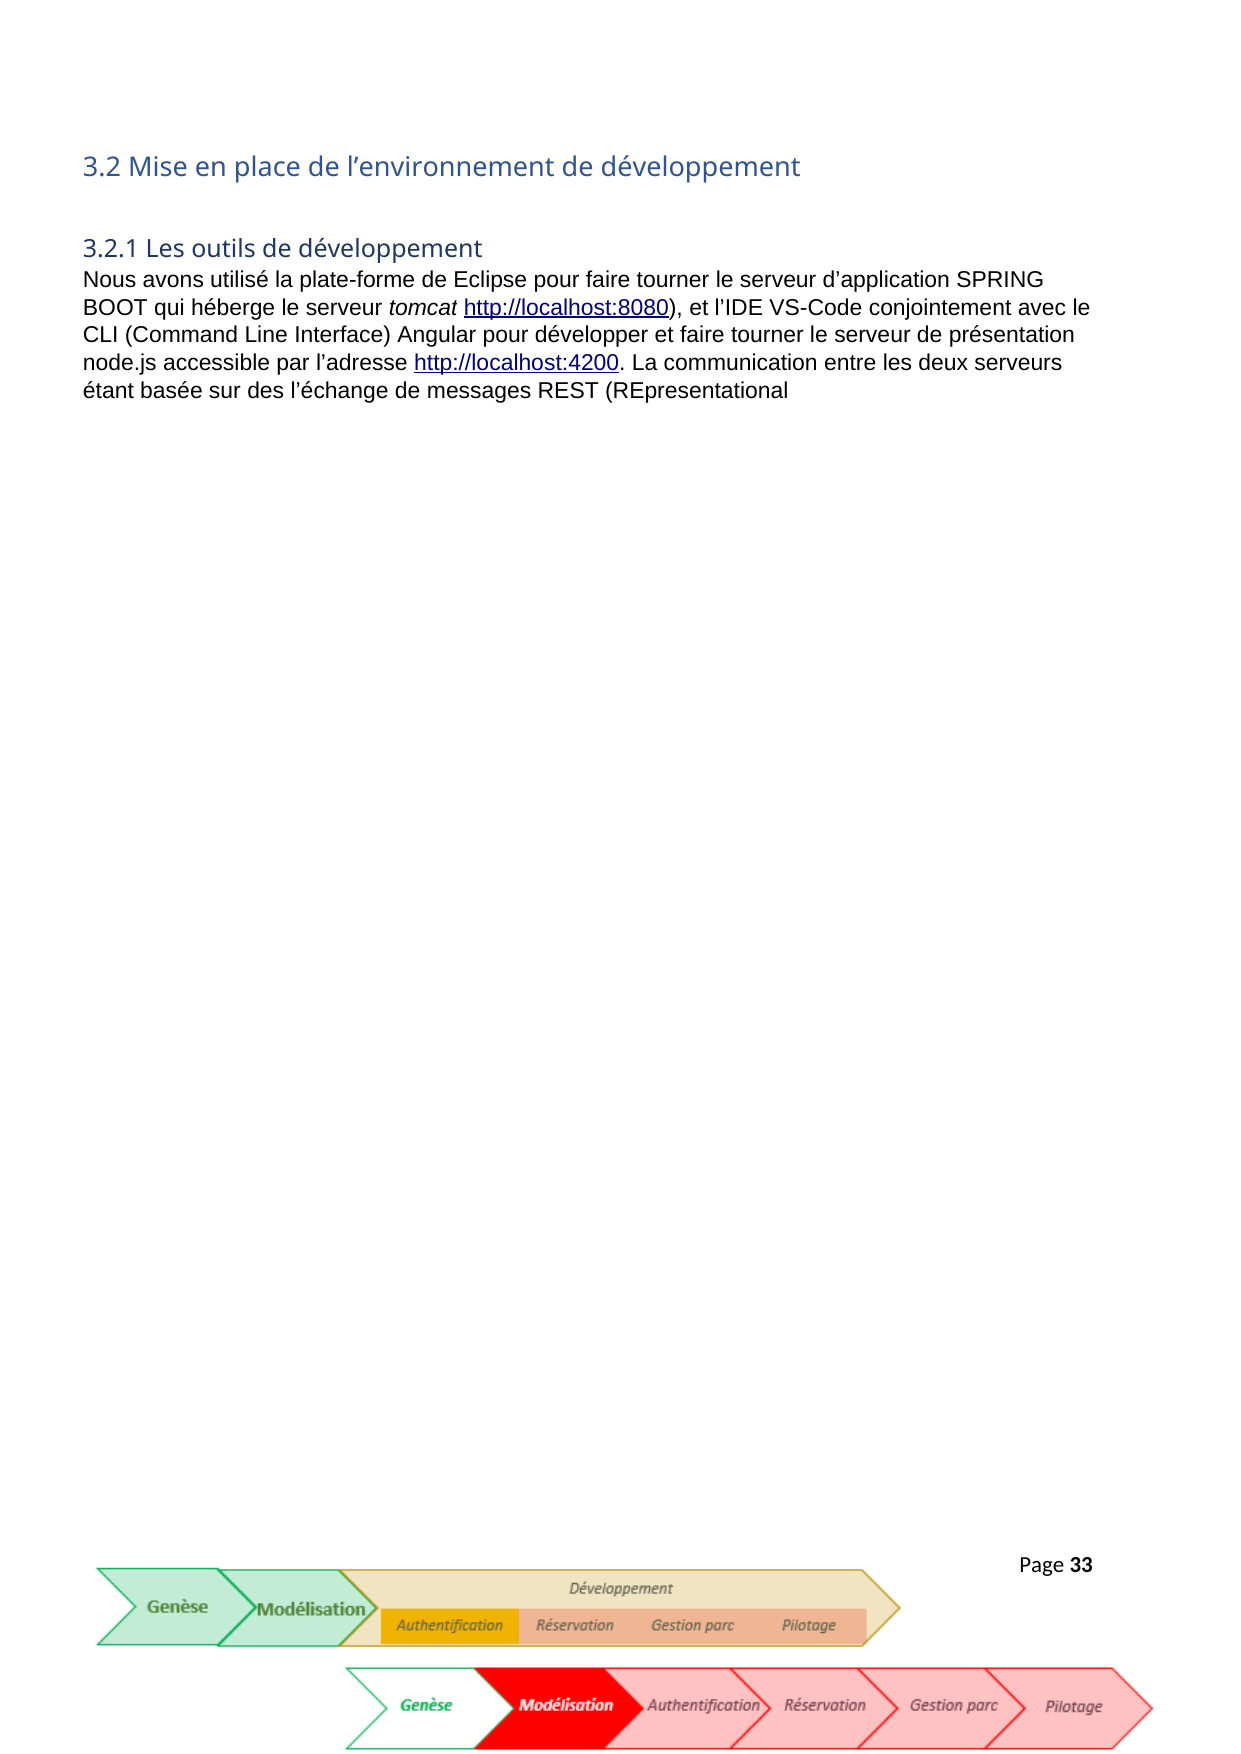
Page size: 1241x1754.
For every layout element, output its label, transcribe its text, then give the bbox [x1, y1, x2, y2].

subtitle 3.2 Mise en place de l’environnement de développement [83, 148, 1092, 184]
picture [339, 1662, 1156, 1754]
picture [93, 1564, 902, 1651]
text Nous avons utilisé la plate-forme de Eclipse pour faire tourner le serveur d’application SPRING BOOT qui héberge le serveur tomcat http://localhost:8080), et l’IDE VS-Code conjointement avec le CLI (Command Line Interface) Angular pour développer et faire tourner le serveur de présentation node.js accessible par l’adresse http://localhost:4200. La communication entre les deux serveurs étant basée sur des l’échange de messages REST (REpresentational [83, 266, 1092, 403]
subtitle 3.2.1 Les outils de développement [83, 230, 1092, 264]
